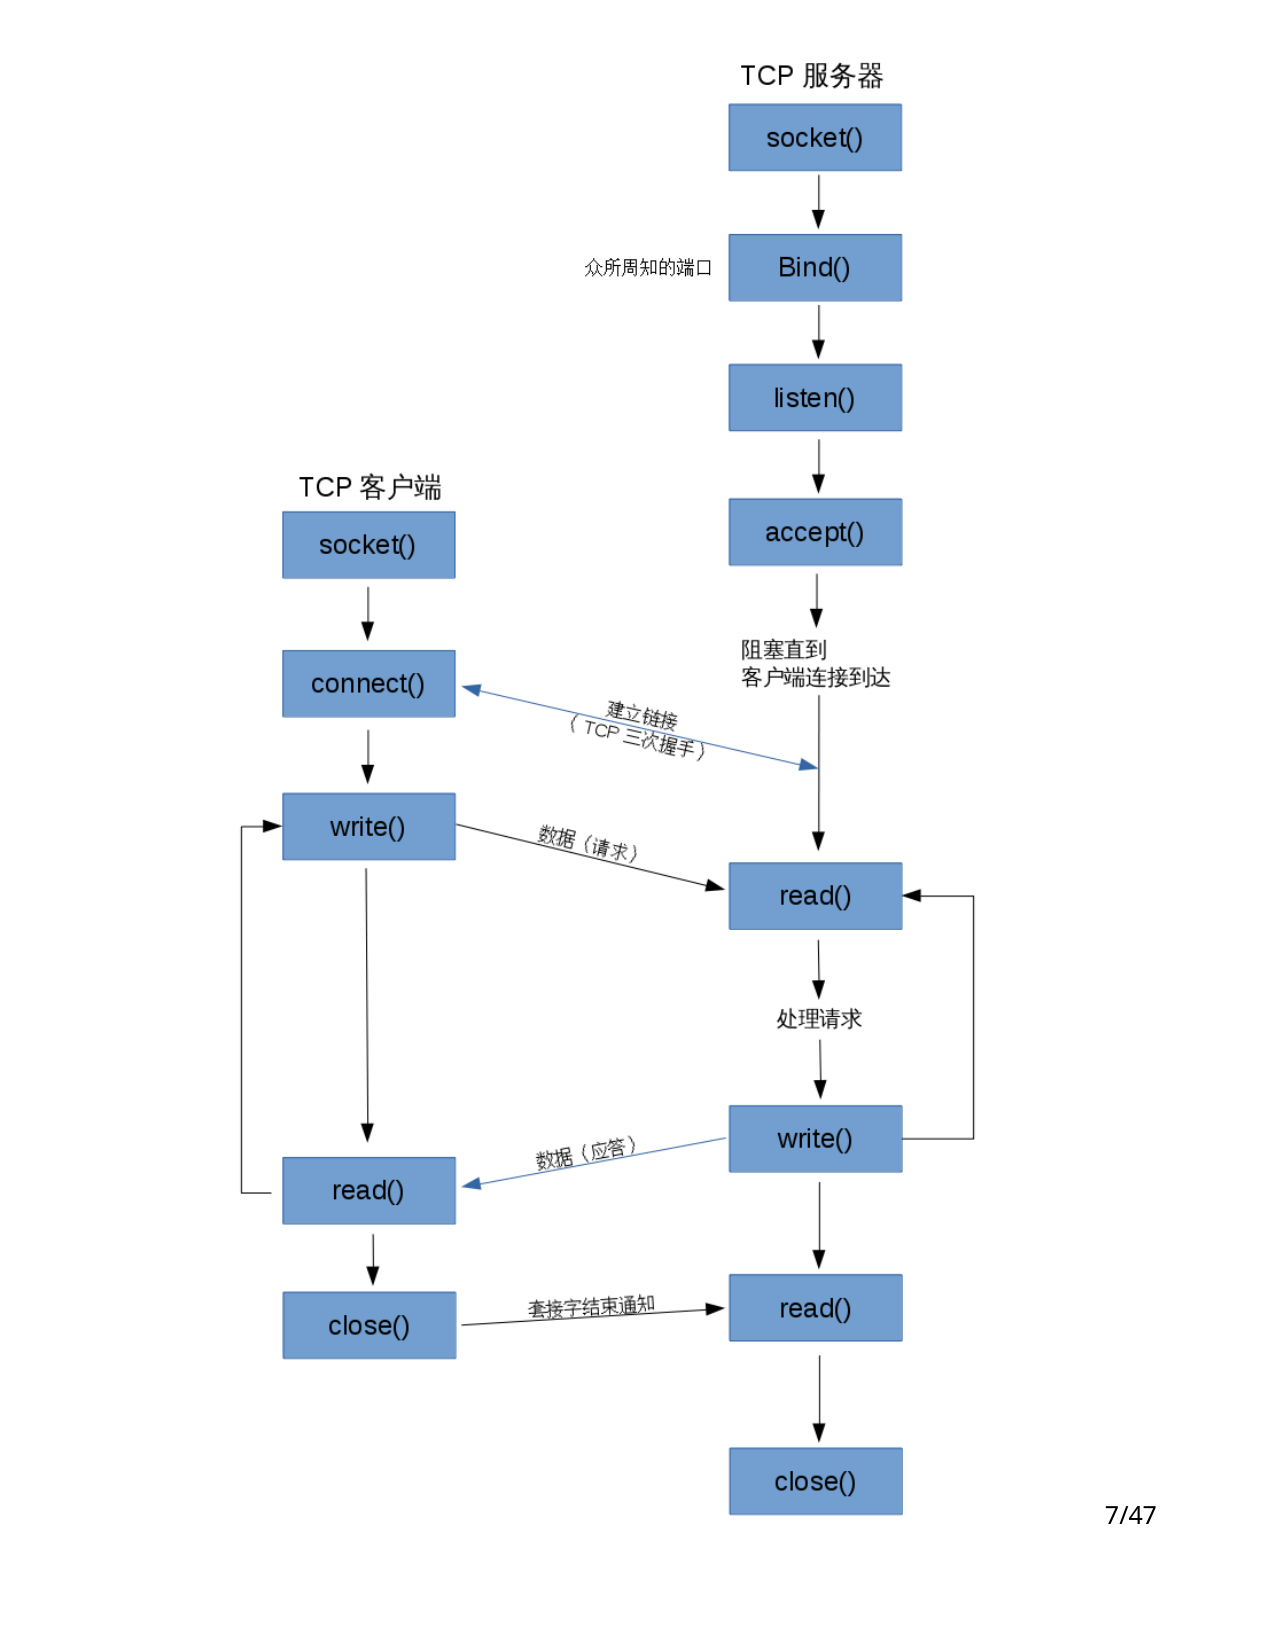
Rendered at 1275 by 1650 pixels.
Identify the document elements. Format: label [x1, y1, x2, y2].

picture [170, 0, 1105, 1650]
